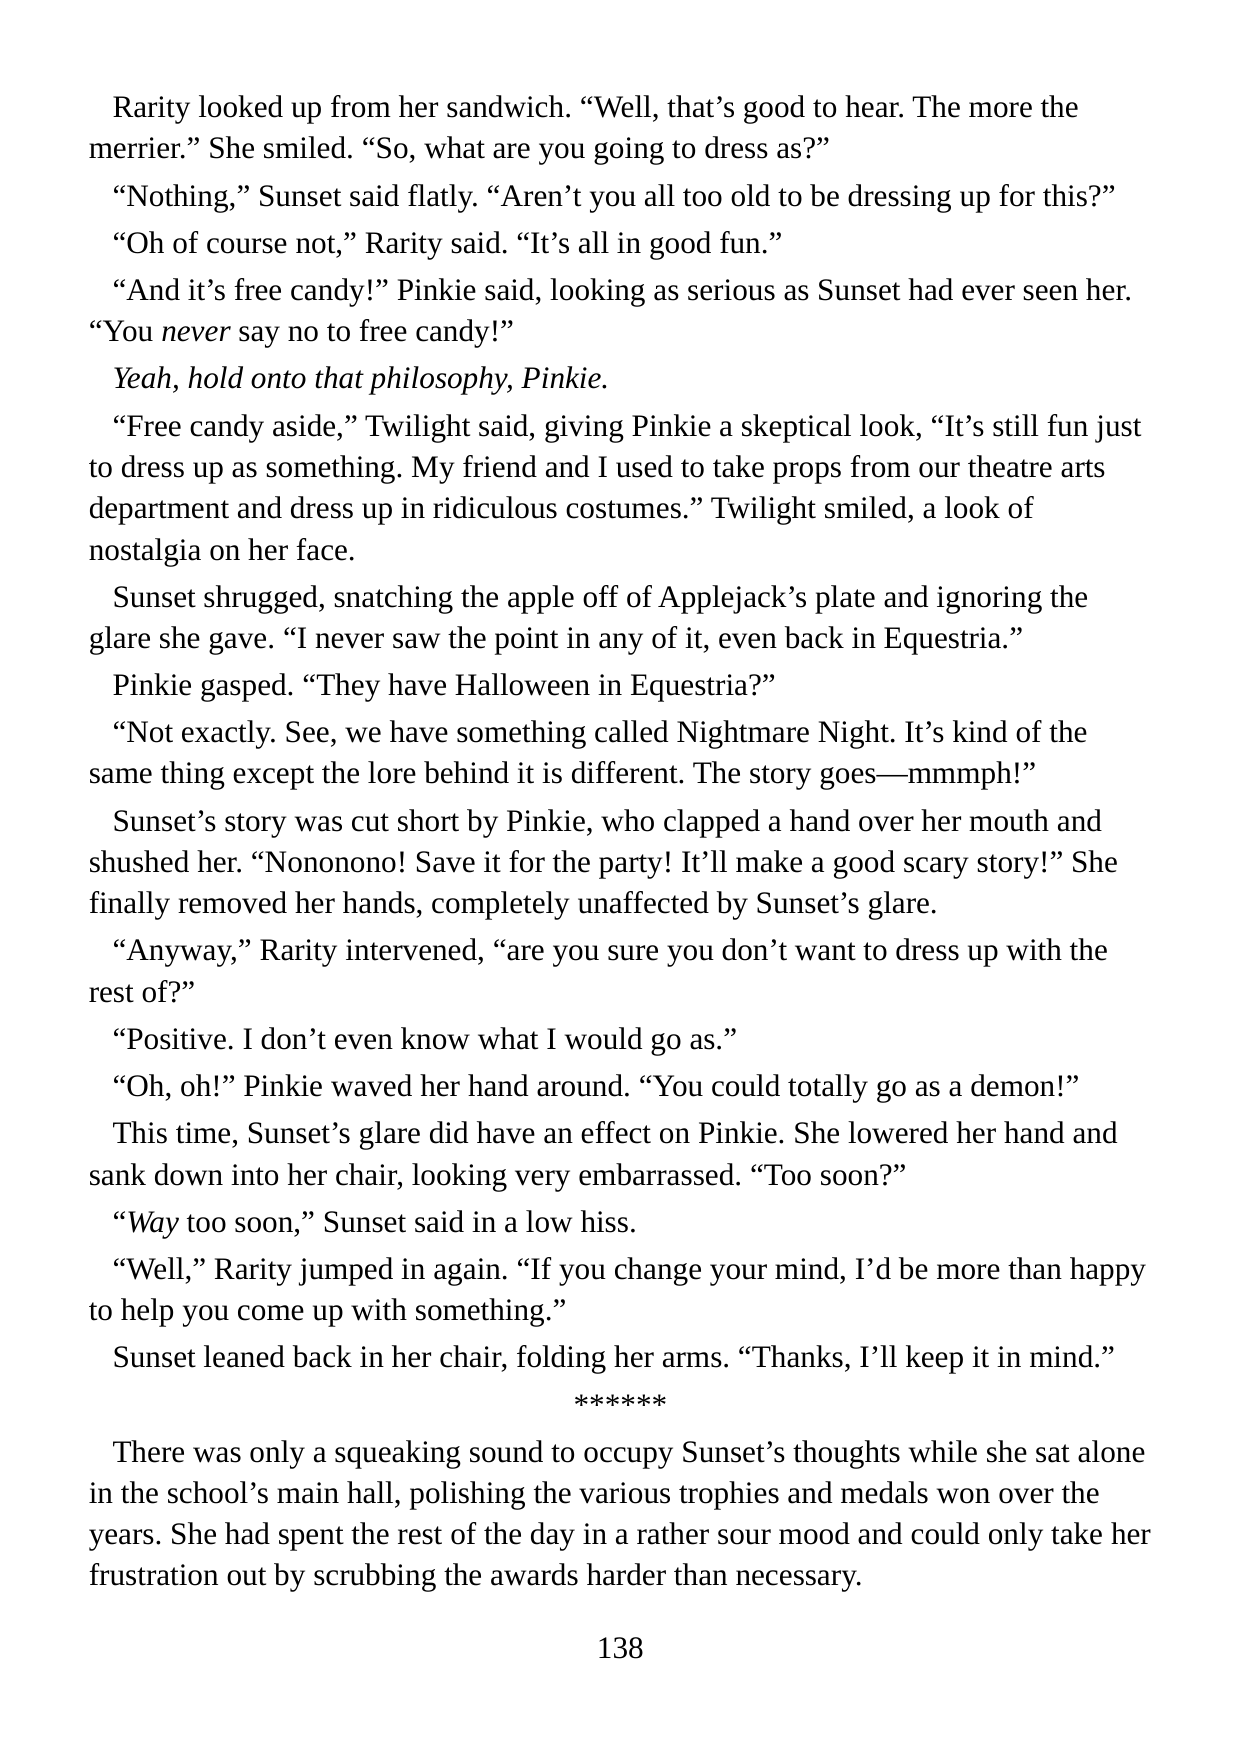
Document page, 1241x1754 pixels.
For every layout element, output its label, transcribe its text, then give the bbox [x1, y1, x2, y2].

text “Oh, oh!” Pinkie waved her hand around. “You could totally go as a demon!” [88, 1067, 1152, 1103]
text “And it’s free candy!” Pinkie said, looking as serious as Sunset had ever seen her. “You never say no to free candy!” [88, 271, 1152, 348]
text Sunset shrugged, snatching the apple off of Applejack’s plate and ignoring the glare she gave. “I never saw the point in any of it, even back in Equestria.” [88, 578, 1152, 655]
text Pinkie gasped. “They have Halloween in Equestria?” [88, 666, 1152, 702]
text “Nothing,” Sunset said flatly. “Aren’t you all too old to be dressing up for this?” [88, 177, 1152, 213]
text There was only a squeaking sound to occupy Sunset’s thoughts while she sat alone in the school’s main hall, polishing the various trophies and medals won over the years. She had spent the rest of the day in a rather sour mood and could only take her frustration out by scrubbing the awards harder than necessary. [88, 1433, 1152, 1593]
text “Way too soon,” Sunset said in a low hiss. [88, 1203, 1152, 1239]
text “Well,” Rarity jumped in again. “If you change your mind, I’d be more than happy to help you come up with something.” [88, 1250, 1152, 1327]
text “Not exactly. See, we have something called Nightmare Night. It’s kind of the same thing except the lore behind it is different. The story goes—mmmph!” [88, 713, 1152, 791]
text “Free candy aside,” Twilight said, giving Pinkie a skeptical look, “It’s still fun just to dress up as something. My friend and I used to take props from our theatre arts department and dress up in ridiculous costumes.” Twilight smiled, a look of nostalgia on her face. [88, 407, 1152, 567]
text ****** [88, 1386, 1152, 1422]
text “Oh of course not,” Rarity said. “It’s all in good fun.” [88, 224, 1152, 260]
text “Anyway,” Rarity intervened, “are you sure you don’t want to dress up with the rest of?” [88, 932, 1152, 1009]
text “Positive. I don’t even know what I would go as.” [88, 1020, 1152, 1056]
text Rarity looked up from her sandwich. “Well, that’s good to hear. The more the merrier.” She smiled. “So, what are you going to dress as?” [88, 88, 1152, 166]
text Sunset leaned back in her chair, folding her arms. “Thanks, I’ll keep it in mind.” [88, 1338, 1152, 1374]
text This time, Sunset’s glare did have an effect on Pinkie. She lowered her hand and sank down into her chair, looking very embarrassed. “Too soon?” [88, 1114, 1152, 1192]
text Yeah, hold onto that philosophy, Pinkie. [88, 360, 1152, 396]
text Sunset’s story was cut short by Pinkie, who clapped a hand over her mouth and shushed her. “Nononono! Save it for the party! It’ll make a good scary story!” She finally removed her hands, completely unaffected by Sunset’s glare. [88, 802, 1152, 920]
